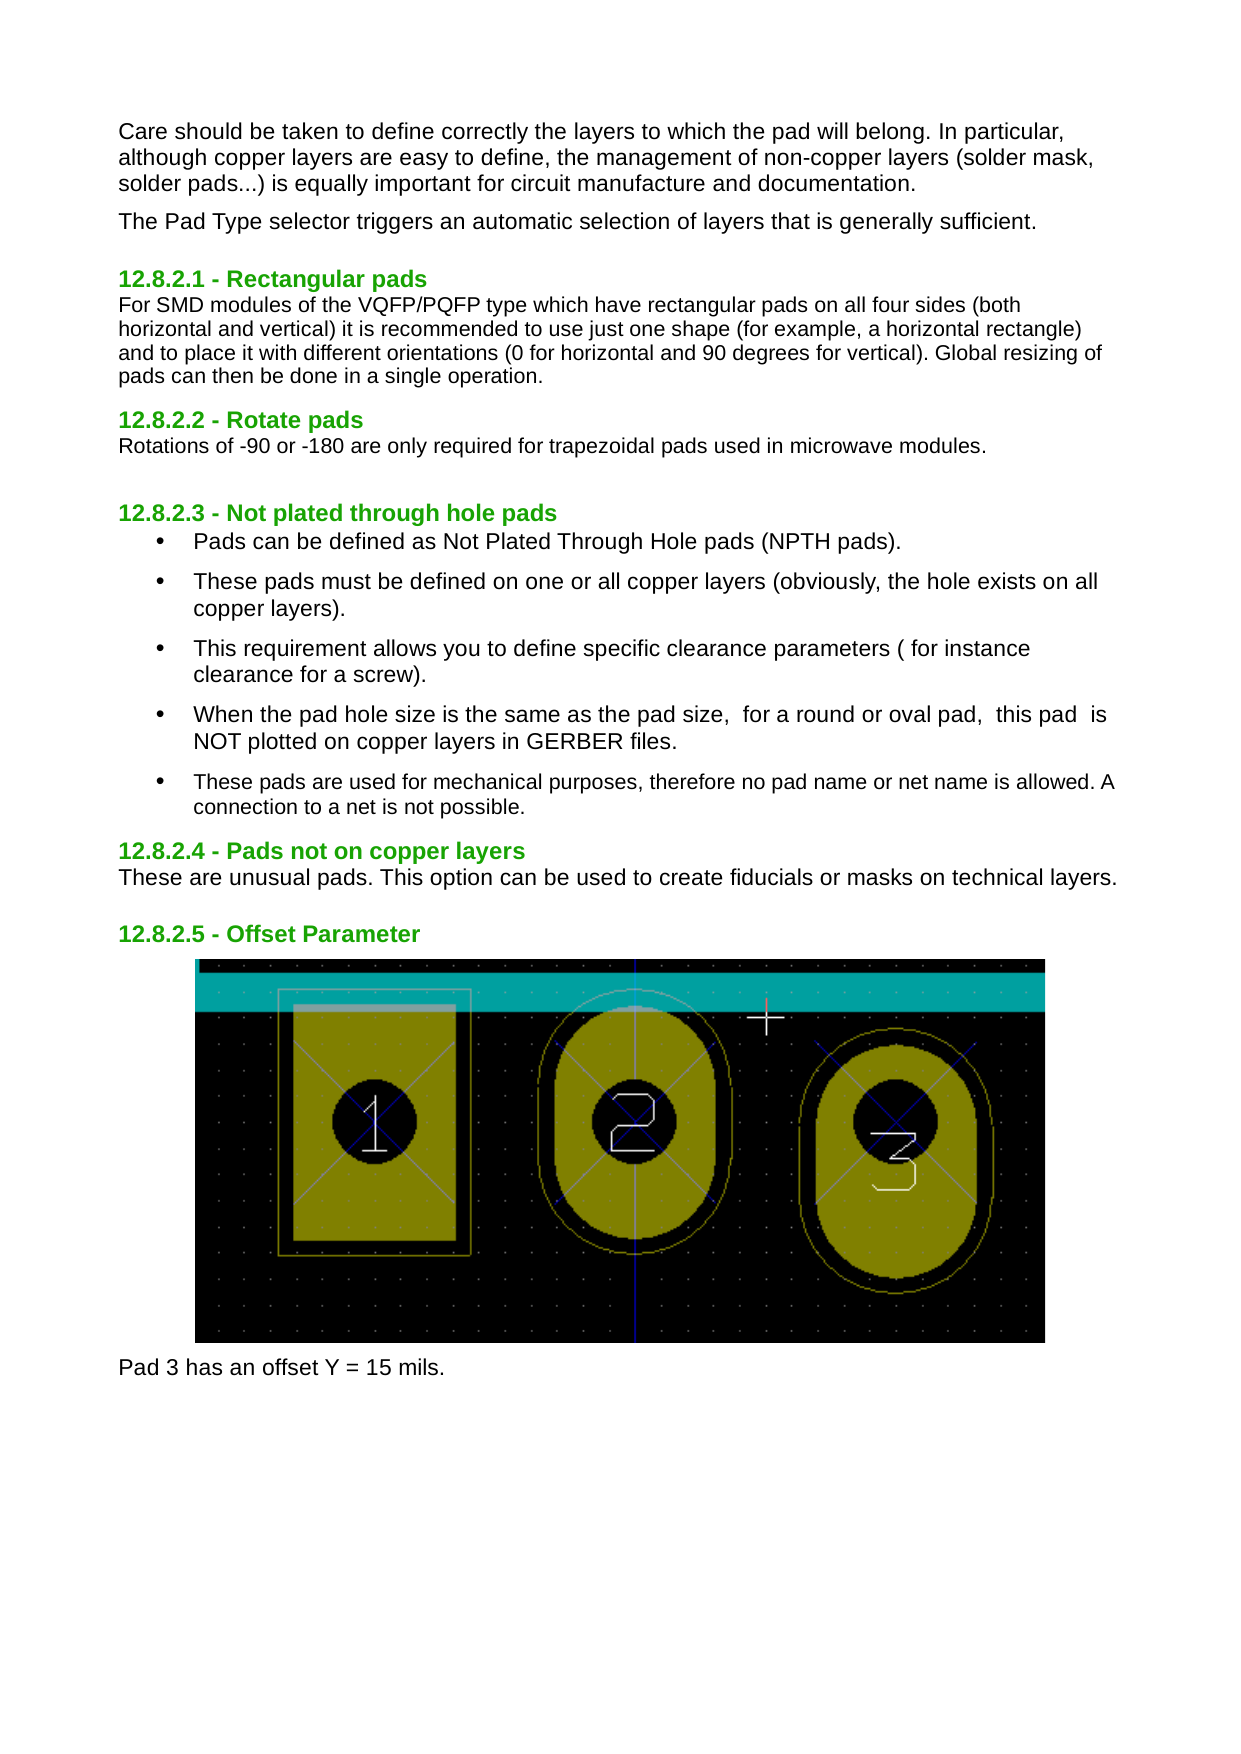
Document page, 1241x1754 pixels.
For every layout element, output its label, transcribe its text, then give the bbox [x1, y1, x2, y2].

list This requirement allows you to define specific clearance parameters ( for instance clearance for a screw). [156, 634, 1122, 688]
text These are unusual pads. This option can be used to create fiducials or masks on technical layers. [118, 864, 1122, 890]
list These pads are used for mechanical purposes, therefore no pad name or net name is allowed. A connection to a net is not possible. [156, 767, 1122, 819]
subtitle Pads not on copper layers [118, 838, 1122, 864]
picture [195, 959, 1045, 1343]
list These pads must be defined on one or all copper layers (obviously, the hole exists on all copper layers). [156, 567, 1122, 621]
subtitle Offset Parameter [118, 921, 1122, 948]
subtitle Rectangular pads [118, 266, 1122, 292]
subtitle Not plated through hole pads [118, 500, 1122, 527]
text The Pad Type selector triggers an automatic selection of layers that is generally sufficient. [118, 209, 1122, 235]
subtitle Rotate pads [118, 407, 1122, 433]
list Pads can be defined as Not Plated Through Hole pads (NPTH pads). [156, 527, 1122, 555]
text For SMD modules of the VQFP/PQFP type which have rectangular pads on all four sides (both horizontal and vertical) it is recommended to use just one shape (for example, a horizontal rectangle) and to place it with different orientations (0 for horizontal and 90 degrees for vertical). Global resizing of pads can then be done in a single operation. [118, 292, 1122, 388]
text Care should be taken to define correctly the layers to which the pad will belong. In particular, although copper layers are easy to define, the management of non-copper layers (solder mask, solder pads...) is equally important for circuit manufacture and documentation. [118, 118, 1122, 196]
text Rotations of -90 or -180 are only required for trapezoidal pads used in microwave modules. [118, 433, 1122, 457]
text Pad 3 has an offset Y = 15 mils. [118, 1354, 1122, 1381]
list When the pad hole size is the same as the pad size, for a round or oval pad, this pad is NOT plotted on copper layers in GERBER files. [156, 700, 1122, 754]
